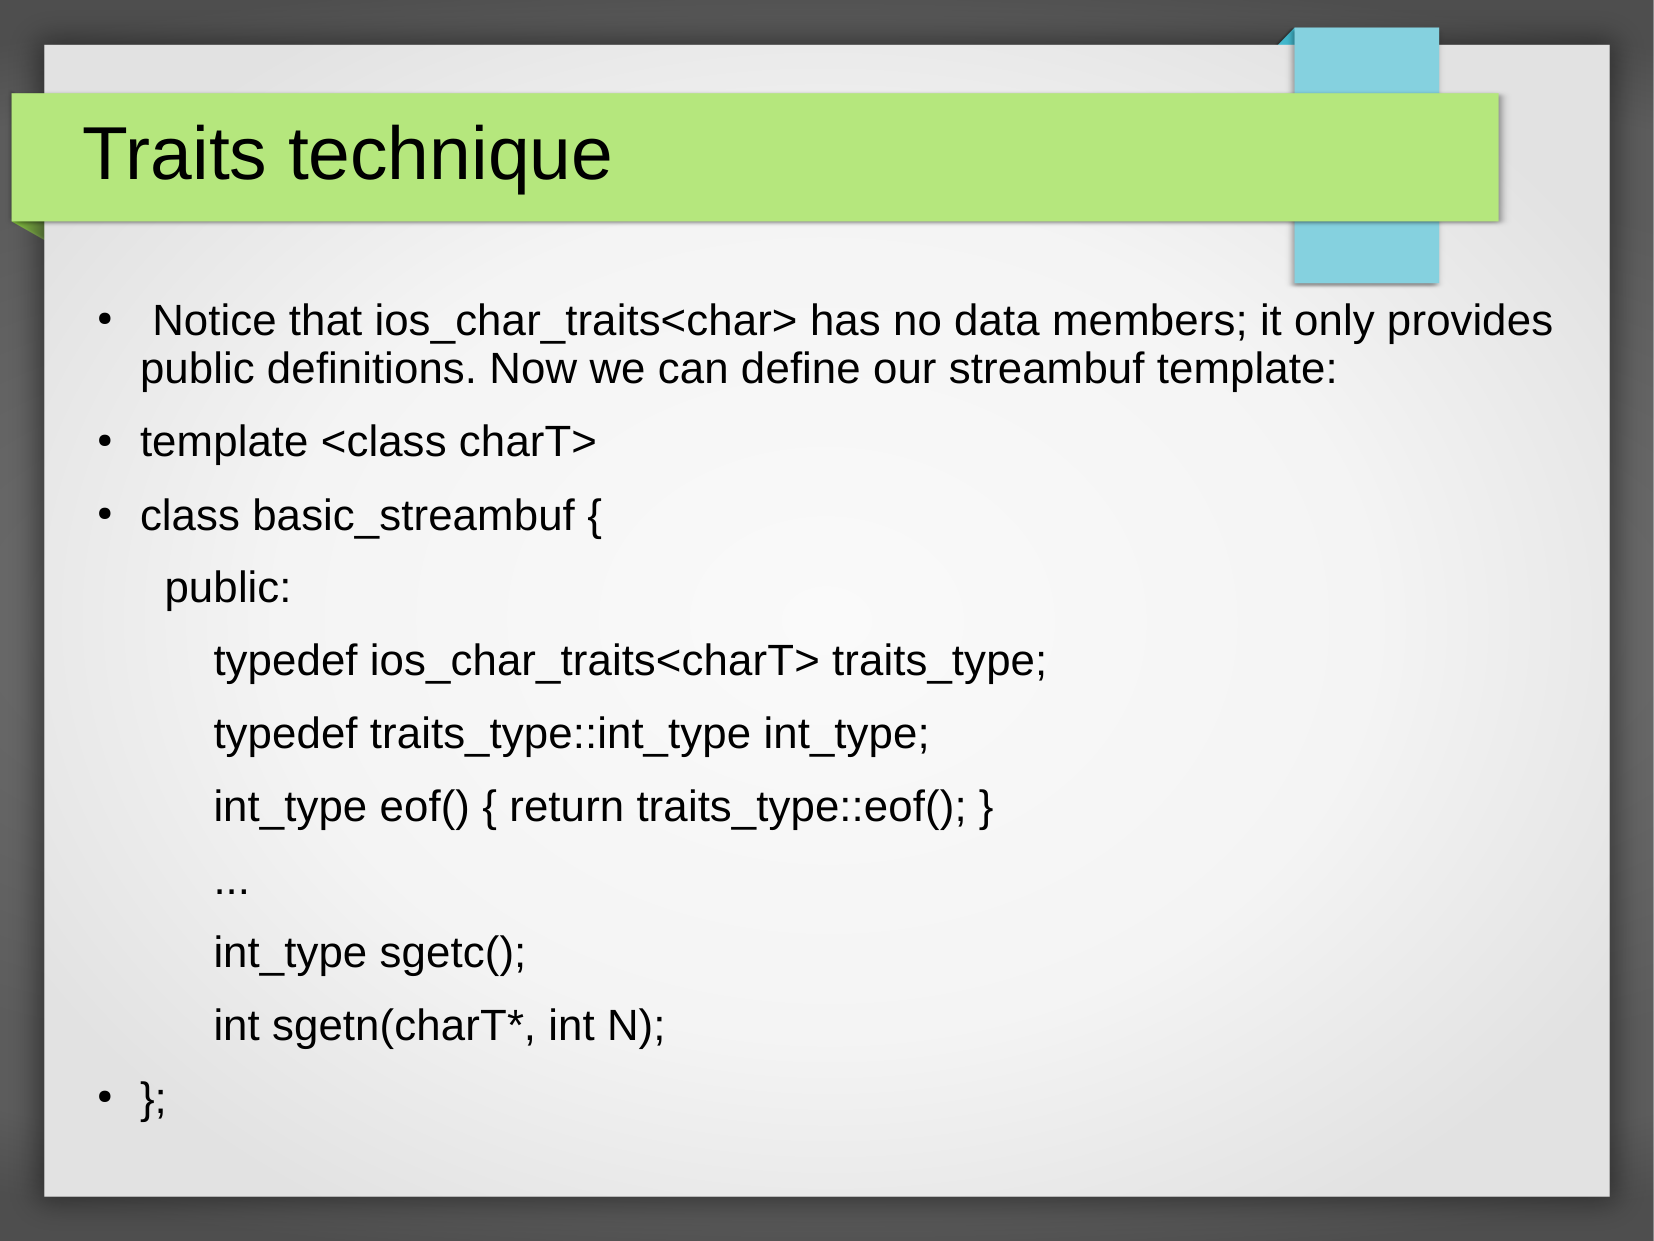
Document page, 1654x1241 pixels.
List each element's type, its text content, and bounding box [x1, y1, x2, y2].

list Notice that ios_char_traits<char> has no data members; it only provides public definitions. Now we can define our streambuf template: template <class charT> class basic_streambuf { public: typedef ios_char_traits<charT> traits_type; typedef traits_type::int_type int_type; int_type eof() { return traits_type::eof(); } ... int_type sgetc(); int sgetn(charT*, int N); }; [82, 295, 1571, 1130]
title Traits technique [82, 94, 1264, 213]
picture [0, 0, 1654, 1241]
